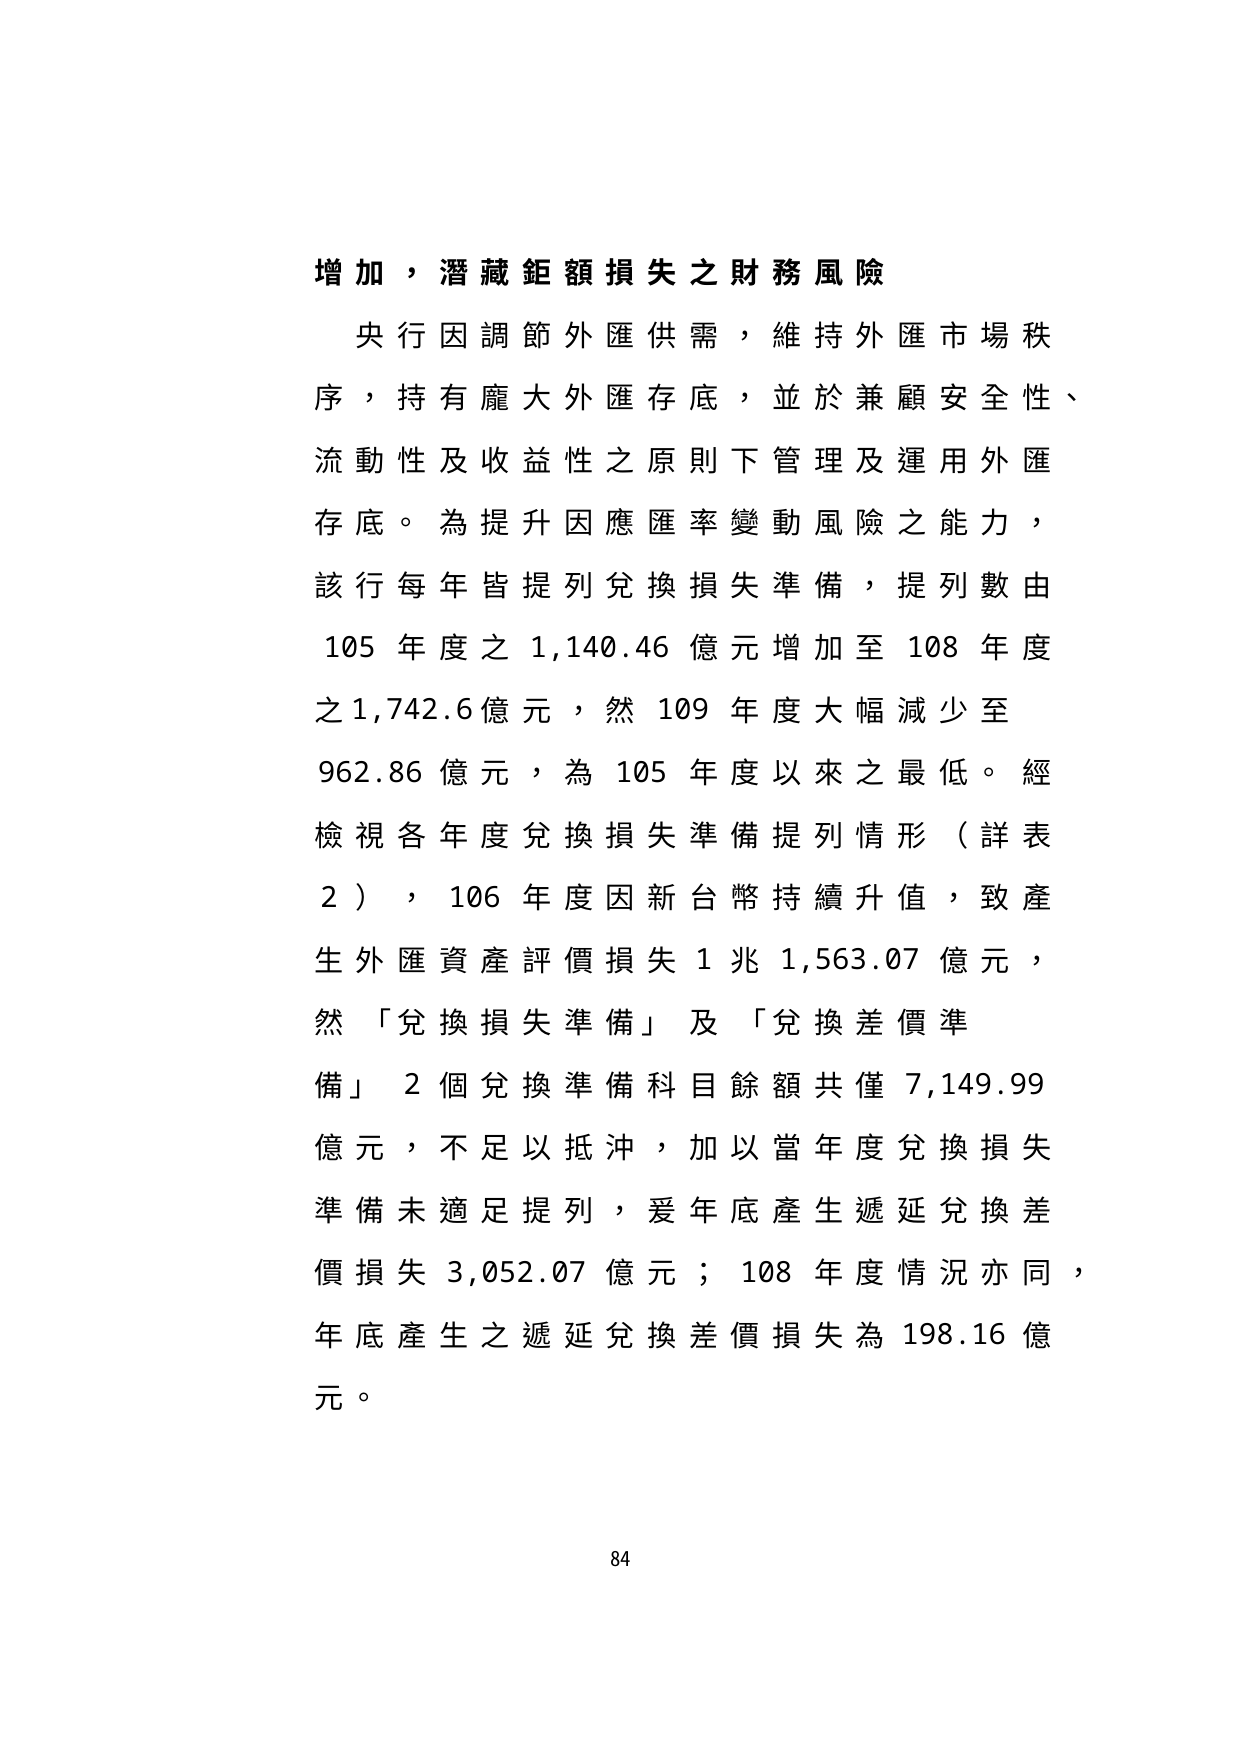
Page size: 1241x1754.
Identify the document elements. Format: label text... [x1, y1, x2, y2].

text 增加，潛藏鉅額損失之財務風險 [242, 229, 1058, 292]
text 央行因調節外匯供需，維持外匯市場秩序，持有龐大外匯存底，並於兼顧安全性、流動性及收益性之原則下管理及運用外匯存底。為提升因應匯率變動風險之能力，該行每年皆提列兌換損失準備，提列數由105年度之1,140.46億元增加至108年度之1,742.6億元，然109年度大幅減少至962.86億元，為105年度以來之最低。經檢視各年度兌換損失準備提列情形（詳表2），106年度因新台幣持續升值，致產生外匯資產評價損失1兆1,563.07億元，然「兌換損失準備」及「兌換差價準備」2個兌換準備科目餘額共僅7,149.99億元，不足以抵沖，加以當年度兌換損失準備未適足提列，爰年底產生遞延兌換差價損失3,052.07億元；108年度情況亦同，年底產生之遞延兌換差價損失為198.16億元。 [271, 292, 1058, 1417]
